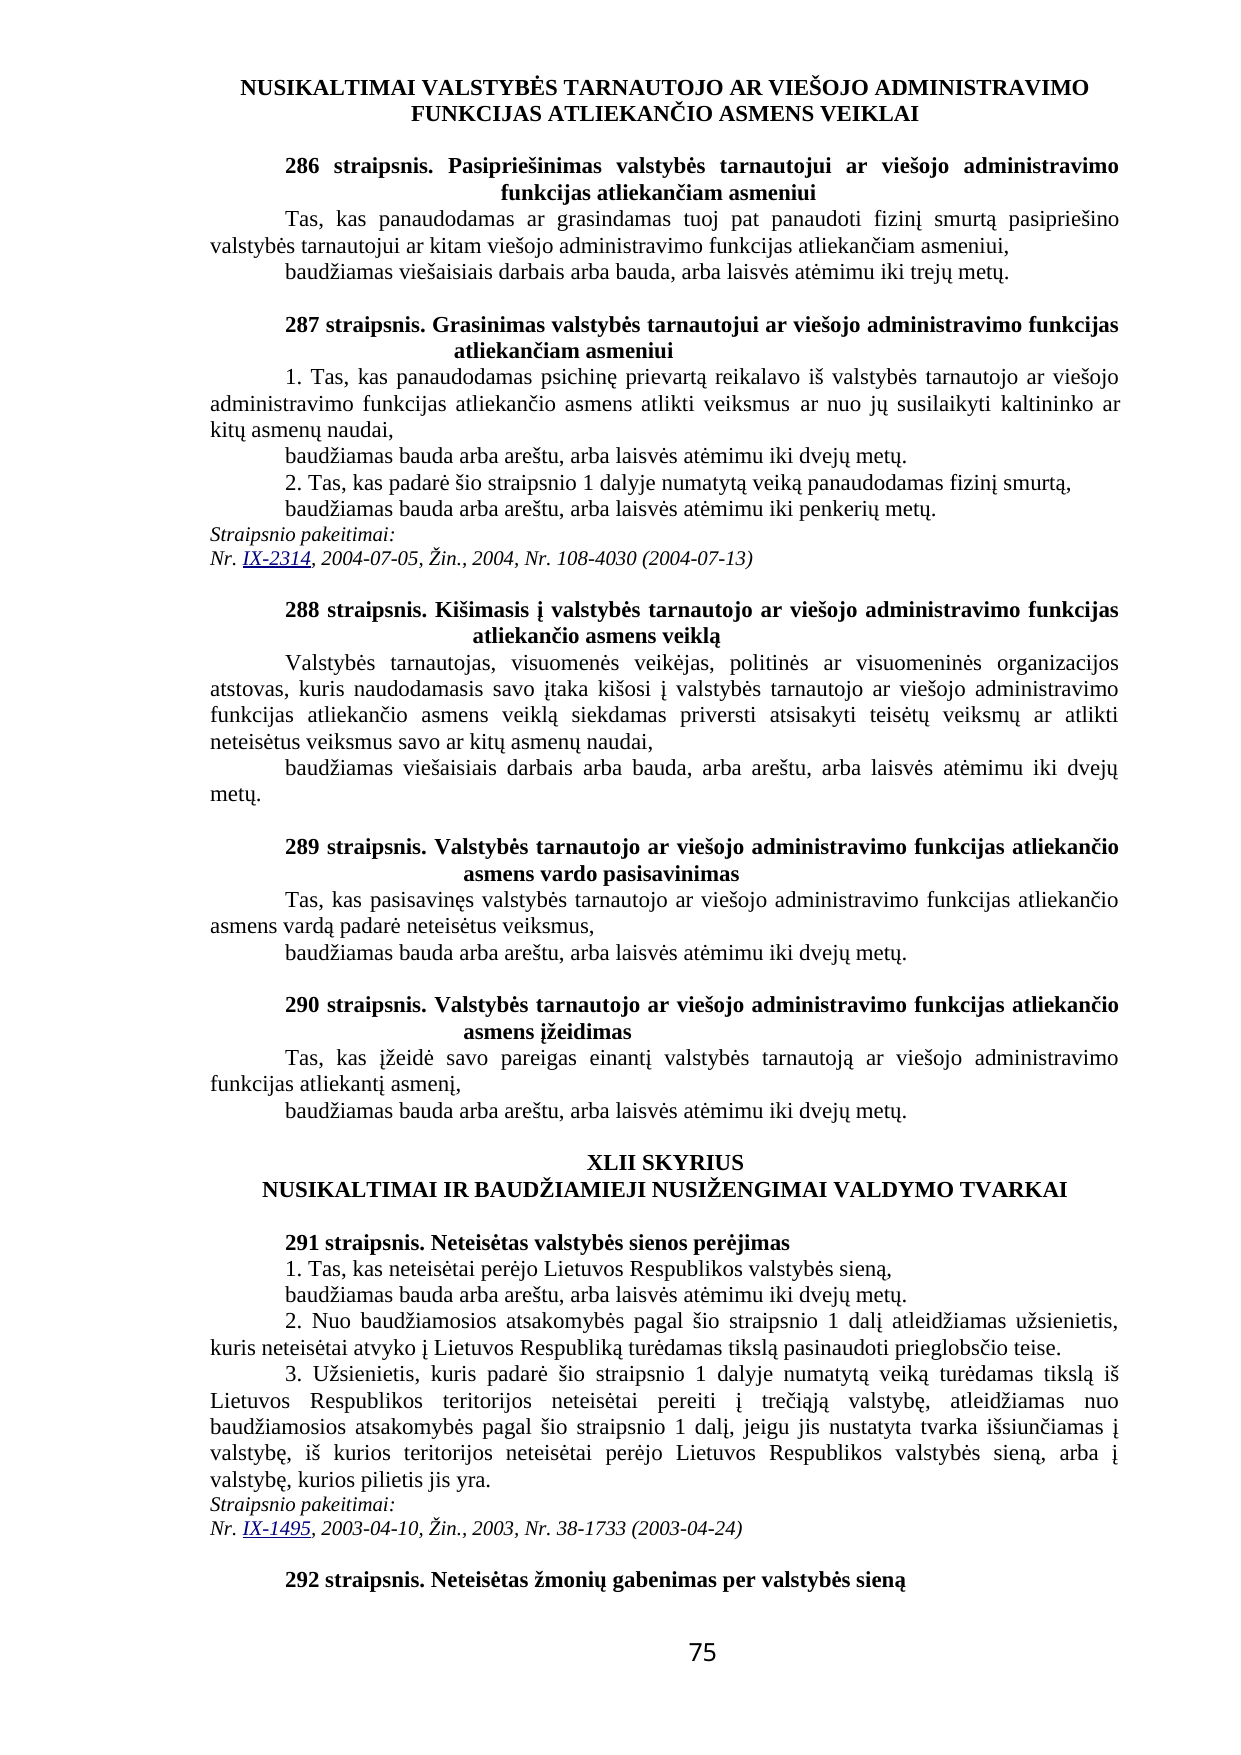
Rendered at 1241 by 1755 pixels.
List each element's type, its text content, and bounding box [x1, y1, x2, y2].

text baudžiamas bauda arba areštu, arba laisvės atėmimu iki dvejų metų. [210, 442, 1120, 469]
text baudžiamas viešaisiais darbais arba bauda, arba laisvės atėmimu iki trejų metų. [210, 258, 1120, 284]
text 286 straipsnis. Pasipriešinimas valstybės tarnautojui ar viešojo administravimo funkcijas atliekančiam asmeniui [285, 153, 1120, 205]
text 3. Užsienietis, kuris padarė šio straipsnio 1 dalyje numatytą veiką turėdamas tikslą iš Lietuvos Respublikos teritorijos neteisėtai pereiti į trečiąją valstybę, atleidžiamas nuo baudžiamosios atsakomybės pagal šio straipsnio 1 dalį, jeigu jis nustatyta tvarka išsiunčiamas į valstybę, iš kurios teritorijos neteisėtai perėjo Lietuvos Respublikos valstybės sieną, arba į valstybę, kurios pilietis jis yra. [210, 1360, 1120, 1492]
text Tas, kas panaudodamas ar grasindamas tuoj pat panaudoti fizinį smurtą pasipriešino valstybės tarnautojui ar kitam viešojo administravimo funkcijas atliekančiam asmeniui, [210, 205, 1120, 258]
text Tas, kas pasisavinęs valstybės tarnautojo ar viešojo administravimo funkcijas atliekančio asmens vardą padarė neteisėtus veiksmus, [210, 886, 1120, 939]
text Tas, kas įžeidė savo pareigas einantį valstybės tarnautoją ar viešojo administravimo funkcijas atliekantį asmenį, [210, 1044, 1120, 1097]
text 291 straipsnis. Neteisėtas valstybės sienos perėjimas [210, 1228, 1120, 1255]
text NUSIKALTIMAI IR BAUDŽIAMIEJI NUSIŽENGIMAI VALDYMO TVARKAI [210, 1176, 1120, 1202]
text baudžiamas bauda arba areštu, arba laisvės atėmimu iki dvejų metų. [210, 939, 1120, 965]
text NUSIKALTIMAI VALSTYBĖS TARNAUTOJO AR VIEŠOJO ADMINISTRAVIMO FUNKCIJAS ATLIEKANČIO ASMENS VEIKLAI [210, 73, 1120, 126]
text 1. Tas, kas panaudodamas psichinę prievartą reikalavo iš valstybės tarnautojo ar viešojo administravimo funkcijas atliekančio asmens atlikti veiksmus ar nuo jų susilaikyti kaltininko ar kitų asmenų naudai, [210, 363, 1120, 442]
text 2. Tas, kas padarė šio straipsnio 1 dalyje numatytą veiką panaudodamas fizinį smurtą, [210, 469, 1120, 495]
text Nr. IX-2314, 2004-07-05, Žin., 2004, Nr. 108-4030 (2004-07-13) [210, 546, 1120, 570]
text baudžiamas bauda arba areštu, arba laisvės atėmimu iki dvejų metų. [210, 1281, 1120, 1308]
text baudžiamas viešaisiais darbais arba bauda, arba areštu, arba laisvės atėmimu iki dvejų metų. [210, 754, 1120, 807]
text 1. Tas, kas neteisėtai perėjo Lietuvos Respublikos valstybės sieną, [210, 1255, 1120, 1281]
text Nr. IX-1495, 2003-04-10, Žin., 2003, Nr. 38-1733 (2003-04-24) [210, 1516, 1120, 1540]
text 2. Nuo baudžiamosios atsakomybės pagal šio straipsnio 1 dalį atleidžiamas užsienietis, kuris neteisėtai atvyko į Lietuvos Respubliką turėdamas tikslą pasinaudoti prieglobsčio teise. [210, 1308, 1120, 1360]
text 290 straipsnis. Valstybės tarnautojo ar viešojo administravimo funkcijas atliekančio asmens įžeidimas [285, 991, 1120, 1044]
text Straipsnio pakeitimai: [210, 1492, 1120, 1516]
text 287 straipsnis. Grasinimas valstybės tarnautojui ar viešojo administravimo funkcijas atliekančiam asmeniui [285, 311, 1120, 363]
text 289 straipsnis. Valstybės tarnautojo ar viešojo administravimo funkcijas atliekančio asmens vardo pasisavinimas [285, 833, 1120, 886]
text 292 straipsnis. Neteisėtas žmonių gabenimas per valstybės sieną [210, 1567, 1120, 1593]
text 288 straipsnis. Kišimasis į valstybės tarnautojo ar viešojo administravimo funkcijas atliekančio asmens veiklą [285, 596, 1120, 649]
text Straipsnio pakeitimai: [210, 522, 1120, 546]
subtitle XLII SKYRIUS [210, 1149, 1120, 1176]
text baudžiamas bauda arba areštu, arba laisvės atėmimu iki penkerių metų. [210, 495, 1120, 522]
text Valstybės tarnautojas, visuomenės veikėjas, politinės ar visuomeninės organizacijos atstovas, kuris naudodamasis savo įtaka kišosi į valstybės tarnautojo ar viešojo administravimo funkcijas atliekančio asmens veiklą siekdamas priversti atsisakyti teisėtų veiksmų ar atlikti neteisėtus veiksmus savo ar kitų asmenų naudai, [210, 649, 1120, 754]
text baudžiamas bauda arba areštu, arba laisvės atėmimu iki dvejų metų. [210, 1097, 1120, 1123]
